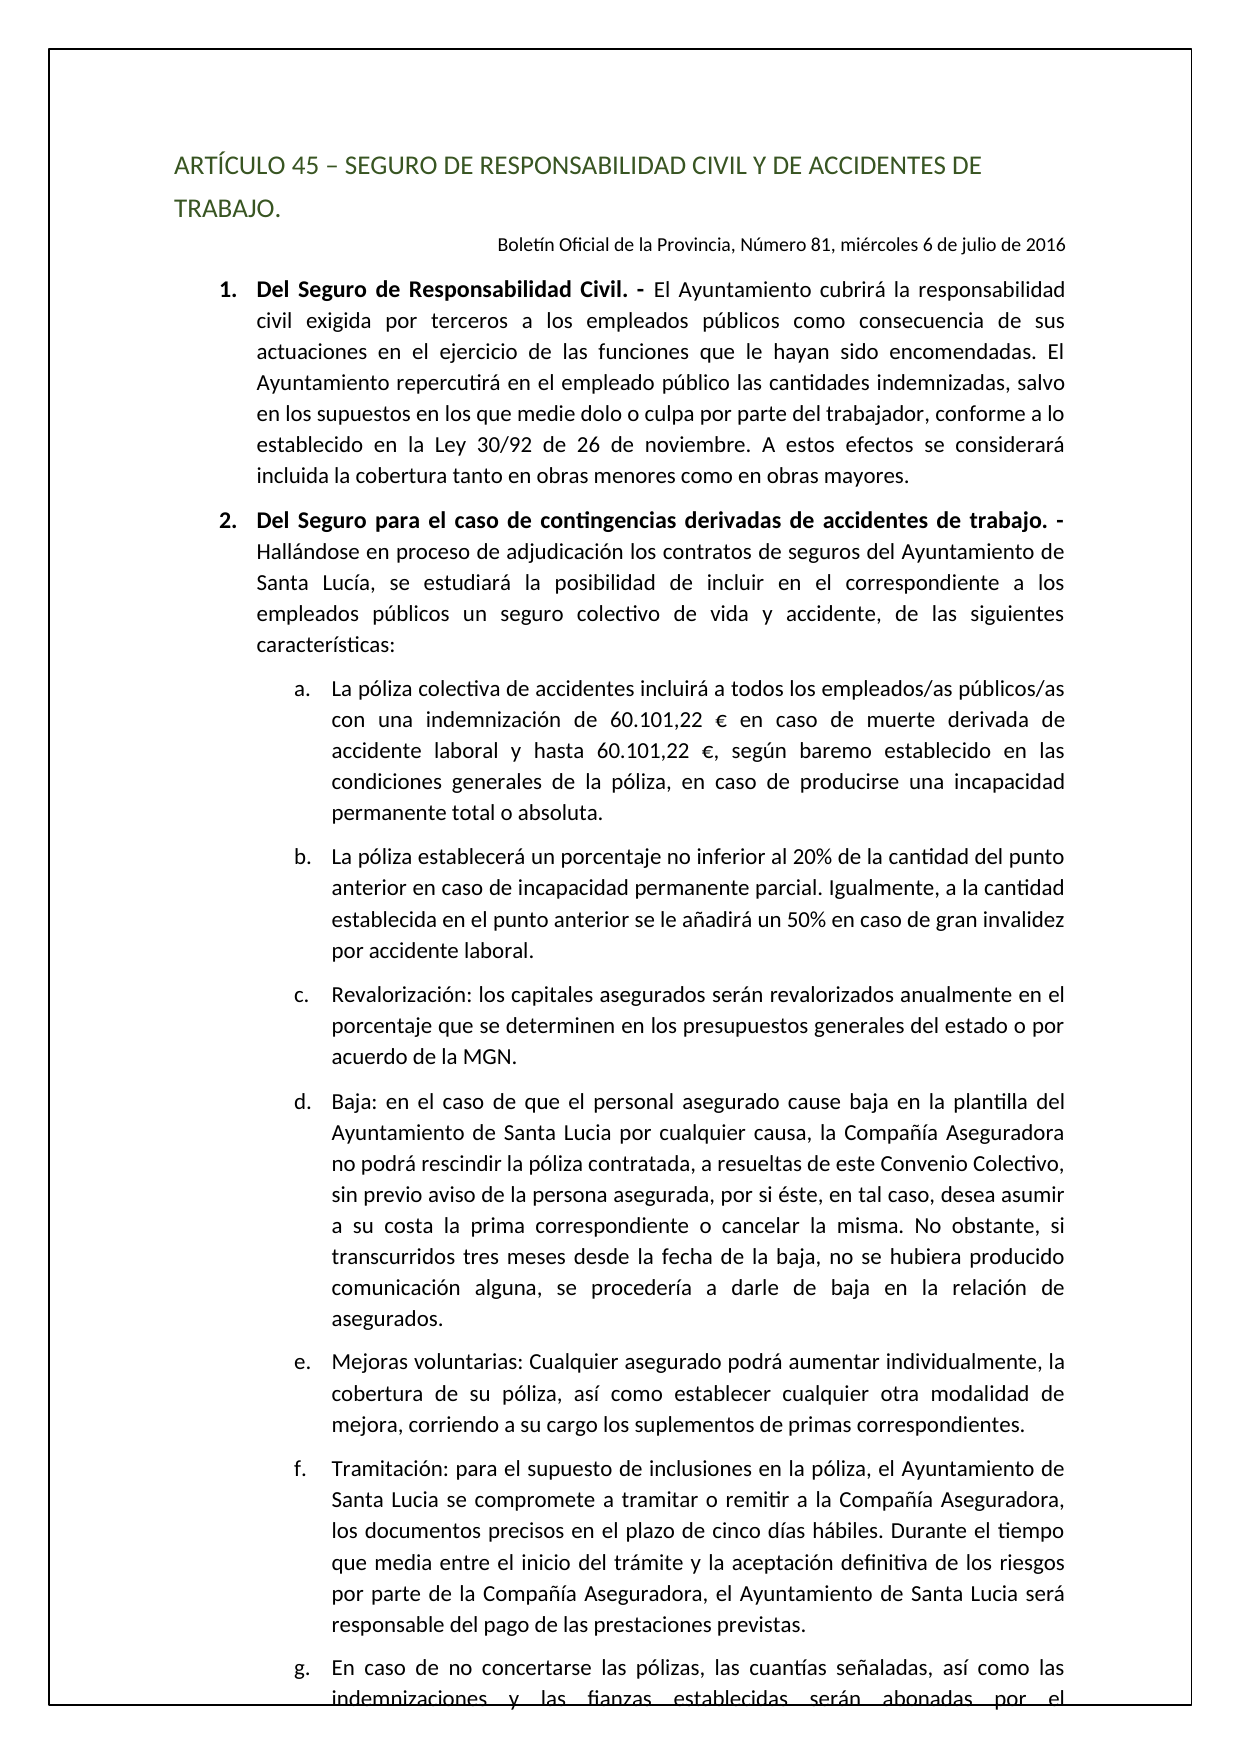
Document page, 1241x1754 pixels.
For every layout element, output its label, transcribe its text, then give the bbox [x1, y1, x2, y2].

text ARTÍCULO 45 – SEGURO DE RESPONSABILIDAD CIVIL Y DE ACCIDENTES DE TRABAJO. [174, 148, 1066, 224]
list Baja: en el caso de que el personal asegurado cause baja en la plantilla del Ayuntamiento de Santa Lucia por cualquier causa, la Compañía Aseguradora no podrá rescindir la póliza contratada, a resueltas de este Convenio Colectivo, sin previo aviso de la persona asegurada, por si éste, en tal caso, desea asumir a su costa la prima correspondiente o cancelar la misma. No obstante, si transcurridos tres meses desde la fecha de la baja, no se hubiera producido comunicación alguna, se procedería a darle de baja en la relación de asegurados. [294, 1087, 1066, 1332]
list Tramitación: para el supuesto de inclusiones en la póliza, el Ayuntamiento de Santa Lucia se compromete a tramitar o remitir a la Compañía Aseguradora, los documentos precisos en el plazo de cinco días hábiles. Durante el tiempo que media entre el inicio del trámite y la aceptación definitiva de los riesgos por parte de la Compañía Aseguradora, el Ayuntamiento de Santa Lucia será responsable del pago de las prestaciones previstas. [294, 1454, 1066, 1638]
list Del Seguro de Responsabilidad Civil. - El Ayuntamiento cubrirá la responsabilidad civil exigida por terceros a los empleados públicos como consecuencia de sus actuaciones en el ejercicio de las funciones que le hayan sido encomendadas. El Ayuntamiento repercutirá en el empleado público las cantidades indemnizadas, salvo en los supuestos en los que medie dolo o culpa por parte del trabajador, conforme a lo establecido en la Ley 30/92 de 26 de noviembre. A estos efectos se considerará incluida la cobertura tanto en obras menores como en obras mayores. [219, 274, 1066, 489]
list La póliza establecerá un porcentaje no inferior al 20% de la cantidad del punto anterior en caso de incapacidad permanente parcial. Igualmente, a la cantidad establecida en el punto anterior se le añadirá un 50% en caso de gran invalidez por accidente laboral. [294, 842, 1066, 964]
list En caso de no concertarse las pólizas, las cuantías señaladas, así como las indemnizaciones y las fianzas establecidas serán abonadas por el [294, 1653, 1066, 1713]
list Mejoras voluntarias: Cualquier asegurado podrá aumentar individualmente, la cobertura de su póliza, así como establecer cualquier otra modalidad de mejora, corriendo a su cargo los suplementos de primas correspondientes. [294, 1347, 1066, 1438]
text Boletín Oficial de la Provincia, Número 81, miércoles 6 de julio de 2016 [54, 236, 1066, 255]
list La póliza colectiva de accidentes incluirá a todos los empleados/as públicos/as con una indemnización de 60.101,22 € en caso de muerte derivada de accidente laboral y hasta 60.101,22 €, según baremo establecido en las condiciones generales de la póliza, en caso de producirse una incapacidad permanente total o absoluta. [294, 674, 1066, 826]
list Revalorización: los capitales asegurados serán revalorizados anualmente en el porcentaje que se determinen en los presupuestos generales del estado o por acuerdo de la MGN. [294, 980, 1066, 1071]
list Del Seguro para el caso de contingencias derivadas de accidentes de trabajo. - Hallándose en proceso de adjudicación los contratos de seguros del Ayuntamiento de Santa Lucía, se estudiará la posibilidad de incluir en el correspondiente a los empleados públicos un seguro colectivo de vida y accidente, de las siguientes características: [219, 505, 1066, 659]
